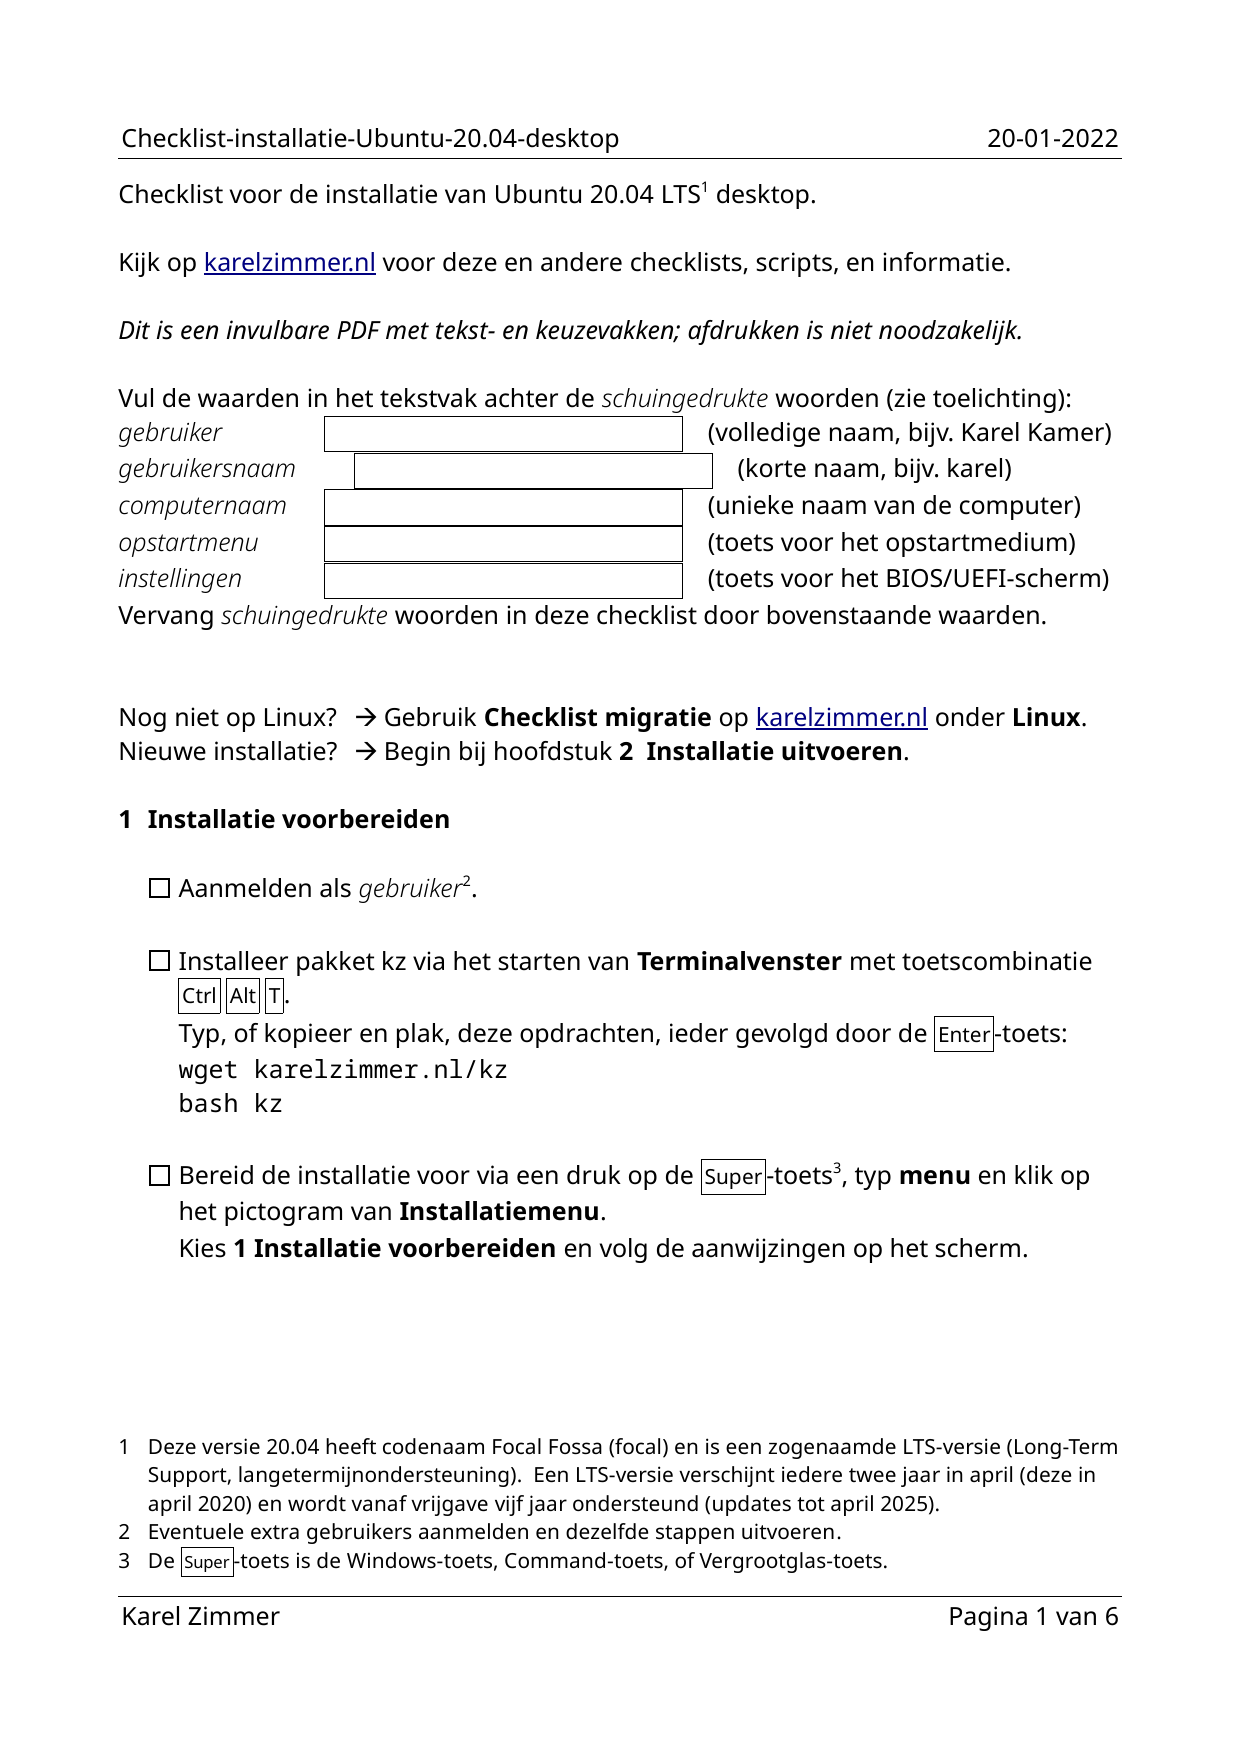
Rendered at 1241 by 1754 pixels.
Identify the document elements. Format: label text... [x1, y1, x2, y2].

table_cell [141, 1157, 177, 1229]
text (unieke naam van de computer) [683, 488, 1122, 525]
text gebruiker (volledige naam, bijv. Karel Kamer) [118, 415, 1122, 451]
text (toets voor het opstartmedium) [683, 525, 1122, 561]
text Vul de waarden in het tekstvak achter de schuingedrukte woorden (zie toelichting): [118, 381, 1122, 415]
text gebruikersnaam (korte naam, bijv. karel) [118, 451, 1122, 488]
table_cell Kies 1 Installatie voorbereiden en volg de aanwijzingen op het scherm. [177, 1229, 1120, 1266]
table_cell [141, 1229, 177, 1266]
list Installatie voorbereiden [118, 802, 1122, 836]
text computernaam [118, 488, 354, 525]
table_header [141, 870, 177, 906]
table_cell [177, 1121, 1120, 1157]
table_cell [177, 906, 1120, 942]
text Nog niet op Linux?  Gebruik Checklist migratie op karelzimmer.nl onder Linux. [118, 700, 1122, 734]
text Nieuwe installatie?  Begin bij hoofdstuk 2 Installatie uitvoeren. [118, 734, 1122, 768]
table_cell Typ, of kopieer en plak, deze opdrachten, ieder gevolgd door de Enter-toets: wget karelzimmer.nl/kz bash kz [177, 1015, 1120, 1121]
table_cell [141, 1015, 177, 1121]
table_cell Installeer pakket kz via het starten van Terminalvenster met toetscombinatie Ctrl Alt T. [177, 942, 1120, 1014]
text Vervang schuingedrukte woorden in deze checklist door bovenstaande waarden. [118, 598, 1122, 632]
table_cell [141, 1121, 177, 1157]
table_header Aanmelden als gebruiker. [177, 870, 1120, 906]
text Kijk op karelzimmer.nl voor deze en andere checklists, scripts, en informatie. [118, 245, 1122, 279]
text Deze versie 20.04 heeft codenaam Focal Fossa (focal) en is een zogenaamde LTS-versie (Long-Term Support, langetermijnondersteuning). Een LTS-versie verschijnt iedere twee jaar in april (deze in april 2020) en wordt vanaf vrijgave vijf jaar ondersteund (updates tot april 2025). [118, 1432, 1122, 1517]
text opstartmenu [118, 525, 324, 561]
text Dit is een invulbare PDF met tekst- en keuzevakken; afdrukken is niet noodzakelijk. [118, 313, 1122, 347]
text Checklist voor de installatie van Ubuntu 20.04 LTS desktop. [118, 177, 1122, 211]
table_cell Bereid de installatie voor via een druk op de Super-toets, typ menu en klik op het pictogram van Installatiemenu. [177, 1157, 1120, 1229]
text instellingen (toets voor het BIOS/UEFI-scherm) [118, 561, 1122, 598]
table_cell [141, 906, 177, 942]
table_cell [141, 942, 177, 1014]
